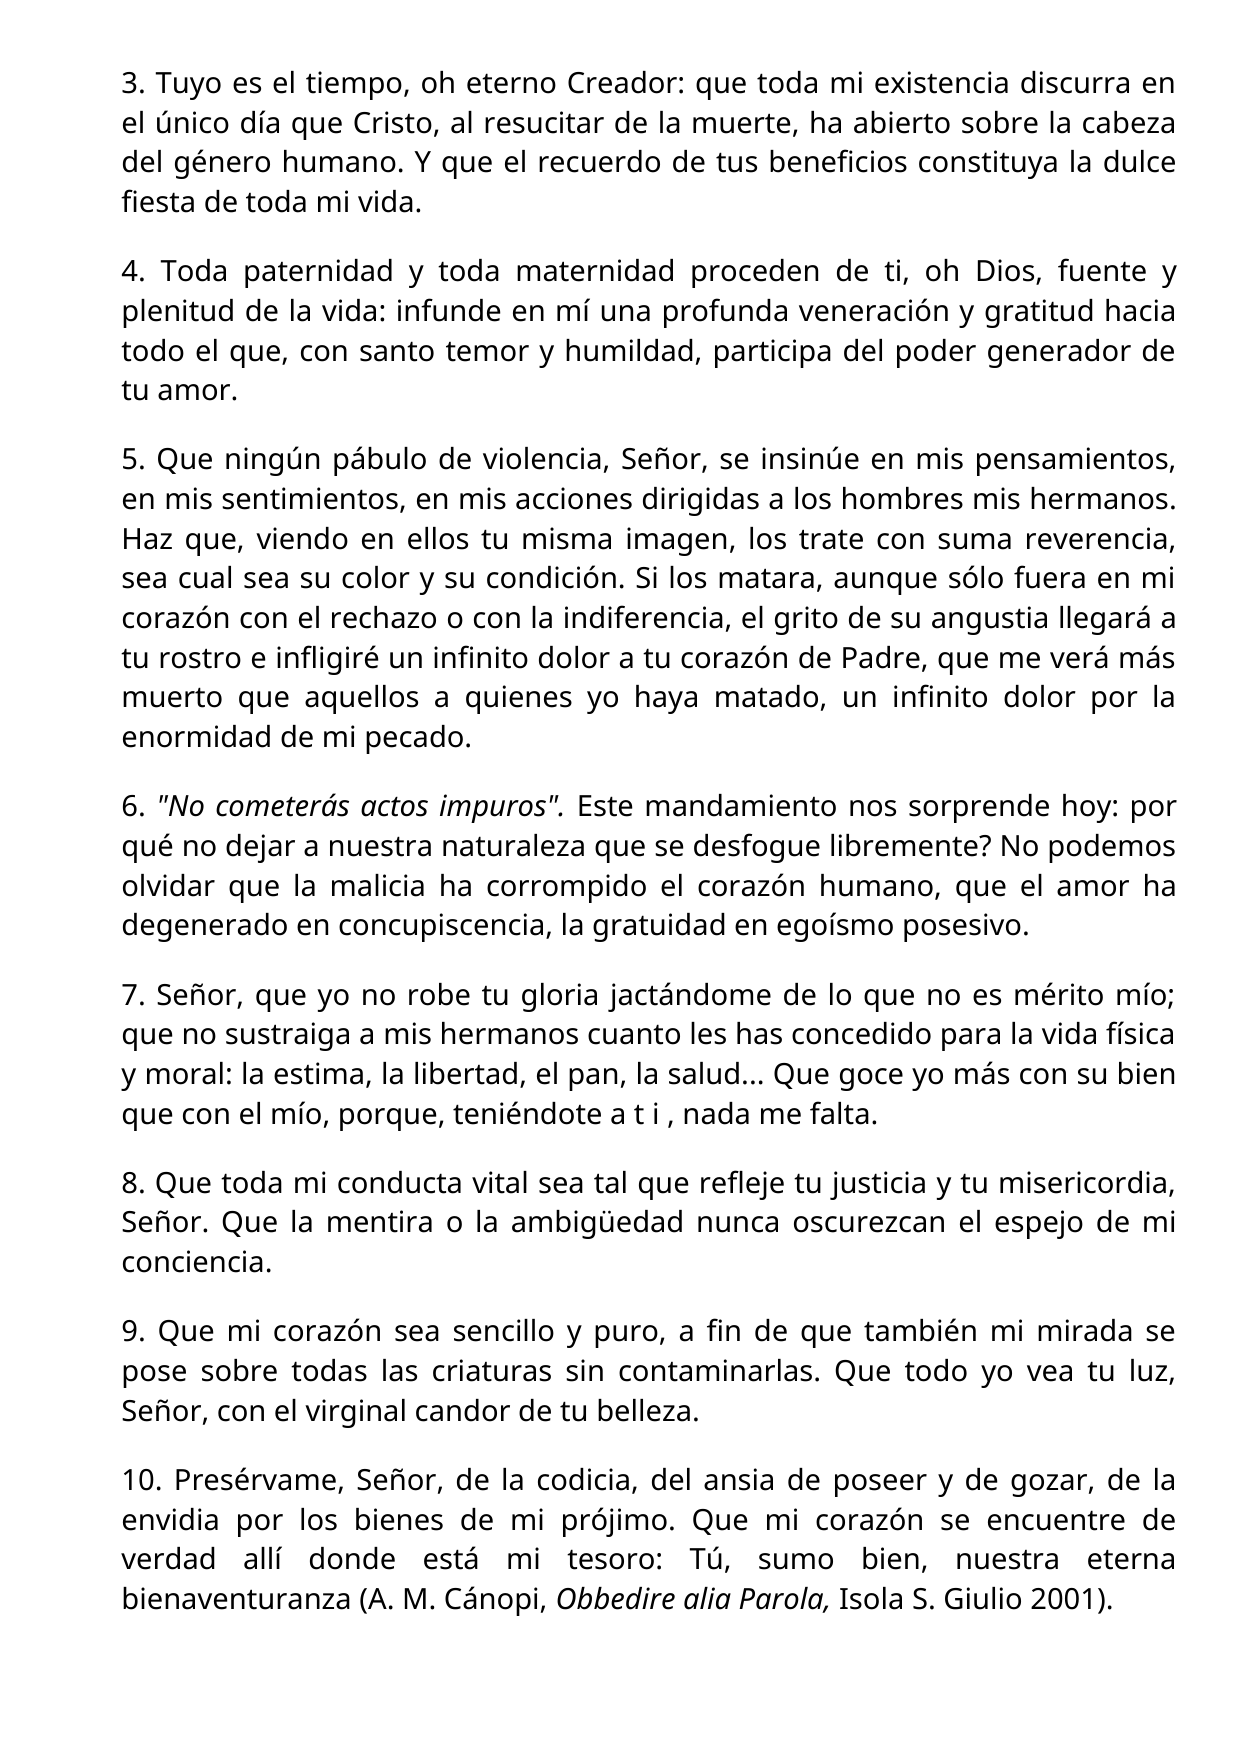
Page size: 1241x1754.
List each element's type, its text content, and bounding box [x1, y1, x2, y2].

table_header 3. Tuyo es el tiempo, oh eterno Creador: que toda mi existencia discurra en el único día que Cristo, al resucitar de la muerte, ha abierto sobre la cabeza del género humano. Y que el recuerdo de tus beneficios constituya la dulce fiesta de toda mi vida. 4. Toda paternidad y toda maternidad proceden de ti, oh Dios, fuente y plenitud de la vida: infunde en mí una profunda veneración y gratitud hacia todo el que, con santo temor y humildad, participa del poder generador de tu amor. 5. Que ningún pábulo de violencia, Señor, se insinúe en mis pensamientos, en mis sentimientos, en mis acciones dirigidas a los hombres mis hermanos. Haz que, viendo en ellos tu misma imagen, los trate con suma reverencia, sea cual sea su color y su condición. Si los matara, aunque sólo fuera en mi corazón con el rechazo o con la indiferencia, el grito de su angustia llegará a tu rostro e infligiré un infinito dolor a tu corazón de Padre, que me verá más muerto que aquellos a quienes yo haya matado, un infinito dolor por la enormidad de mi pecado. 6. "No cometerás actos impuros". Este mandamiento nos sorprende hoy: por qué no dejar a nuestra naturaleza que se desfogue libremente? No podemos olvidar que la malicia ha corrompido el corazón humano, que el amor ha degenerado en concupiscencia, la gratuidad en egoísmo posesivo. 7. Señor, que yo no robe tu gloria jactándome de lo que no es mérito mío; que no sustraiga a mis hermanos cuanto les has concedido para la vida física y moral: la estima, la libertad, el pan, la salud... Que goce yo más con su bien que con el mío, porque, teniéndote a t i , nada me falta. 8. Que toda mi conducta vital sea tal que refleje tu justicia y tu misericordia, Señor. Que la mentira o la ambigüedad nunca oscurezcan el espejo de mi conciencia. 9. Que mi corazón sea sencillo y puro, a fin de que también mi mirada se pose sobre todas las criaturas sin contaminarlas. Que todo yo vea tu luz, Señor, con el virginal candor de tu belleza. 10. Presérvame, Señor, de la codicia, del ansia de poseer y de gozar, de la envidia por los bienes de mi prójimo. Que mi corazón se encuentre de verdad allí donde está mi tesoro: Tú, sumo bien, nuestra eterna bienaventuranza (A. M. Cánopi, Obbedire alia Parola, Isola S. Giulio 2001). [118, 59, 1181, 1651]
